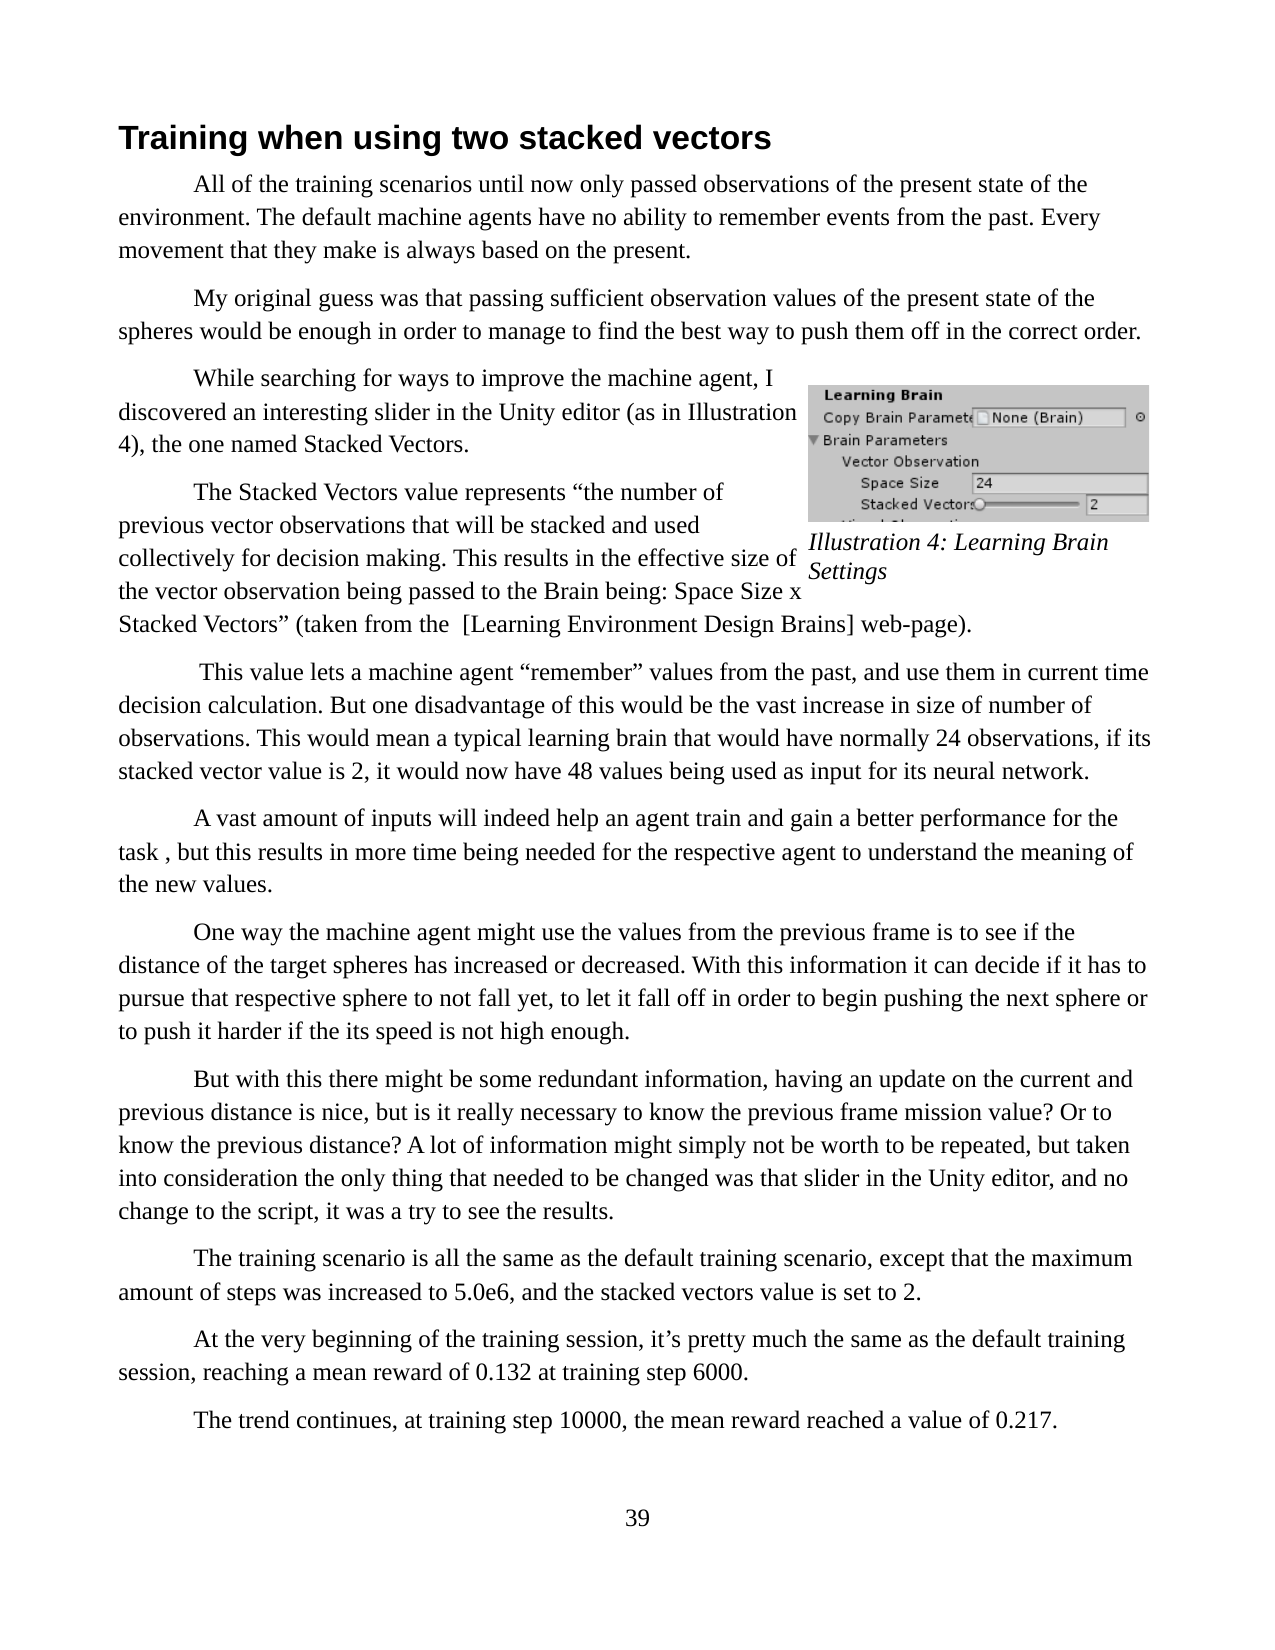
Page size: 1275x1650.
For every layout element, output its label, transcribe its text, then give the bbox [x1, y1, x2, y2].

text All of the training scenarios until now only passed observations of the present state of the environment. The default machine agents have no ability to remember events from the past. Every movement that they make is always based on the present. [118, 169, 1157, 264]
text At the very beginning of the training session, it’s pretty much the same as the default training session, reaching a mean reward of 0.132 at training step 6000. [118, 1324, 1157, 1386]
subtitle Training when using two stacked vectors [118, 118, 1157, 157]
text A vast amount of inputs will indeed help an agent train and gain a better performance for the task , but this results in more time being needed for the respective agent to understand the meaning of the new values. [118, 803, 1157, 898]
text The training scenario is all the same as the default training scenario, except that the maximum amount of steps was increased to 5.0e6, and the stacked vectors value is set to 2. [118, 1243, 1157, 1305]
text But with this there might be some redundant information, having an update on the current and previous distance is nice, but is it really necessary to know the previous frame mission value? Or to know the previous distance? A lot of information might simply not be worth to be repeated, but taken into consideration the only thing that needed to be changed was that slider in the Unity editor, and no change to the script, it was a try to see the results. [118, 1064, 1157, 1225]
text This value lets a machine agent “remember” values from the past, and use them in current time decision calculation. But one disadvantage of this would be the vast increase in size of number of observations. This would mean a typical learning brain that would have normally 24 observations, if its stacked vector value is 2, it would now have 48 values being used as input for its neural network. [118, 657, 1157, 785]
text My original guess was that passing sufficient observation values of the present state of the spheres would be enough in order to manage to find the best way to push them off in the correct order. [118, 283, 1157, 345]
text Illustration 4: Learning Brain Settings [808, 522, 1149, 584]
picture [808, 385, 1150, 522]
text While searching for ways to improve the machine agent, I discovered an interesting slider in the Unity editor (as in Illustration 4), the one named Stacked Vectors. [118, 363, 1157, 458]
text The Stacked Vectors value represents “the number of previous vector observations that will be stacked and used collectively for decision making. This results in the effective size of the vector observation being passed to the Brain being: Space Size x Stacked Vectors” (taken from the [Learning Environment Design Brains] web-page). [118, 477, 1157, 638]
text The trend continues, at training step 10000, the mean reward reached a value of 0.217. [118, 1405, 1157, 1433]
text One way the machine agent might use the values from the previous frame is to see if the distance of the target spheres has increased or decreased. With this information it can decide if it has to pursue that respective sphere to not fall yet, to let it fall off in order to begin pushing the next sphere or to push it harder if the its speed is not high enough. [118, 917, 1157, 1045]
